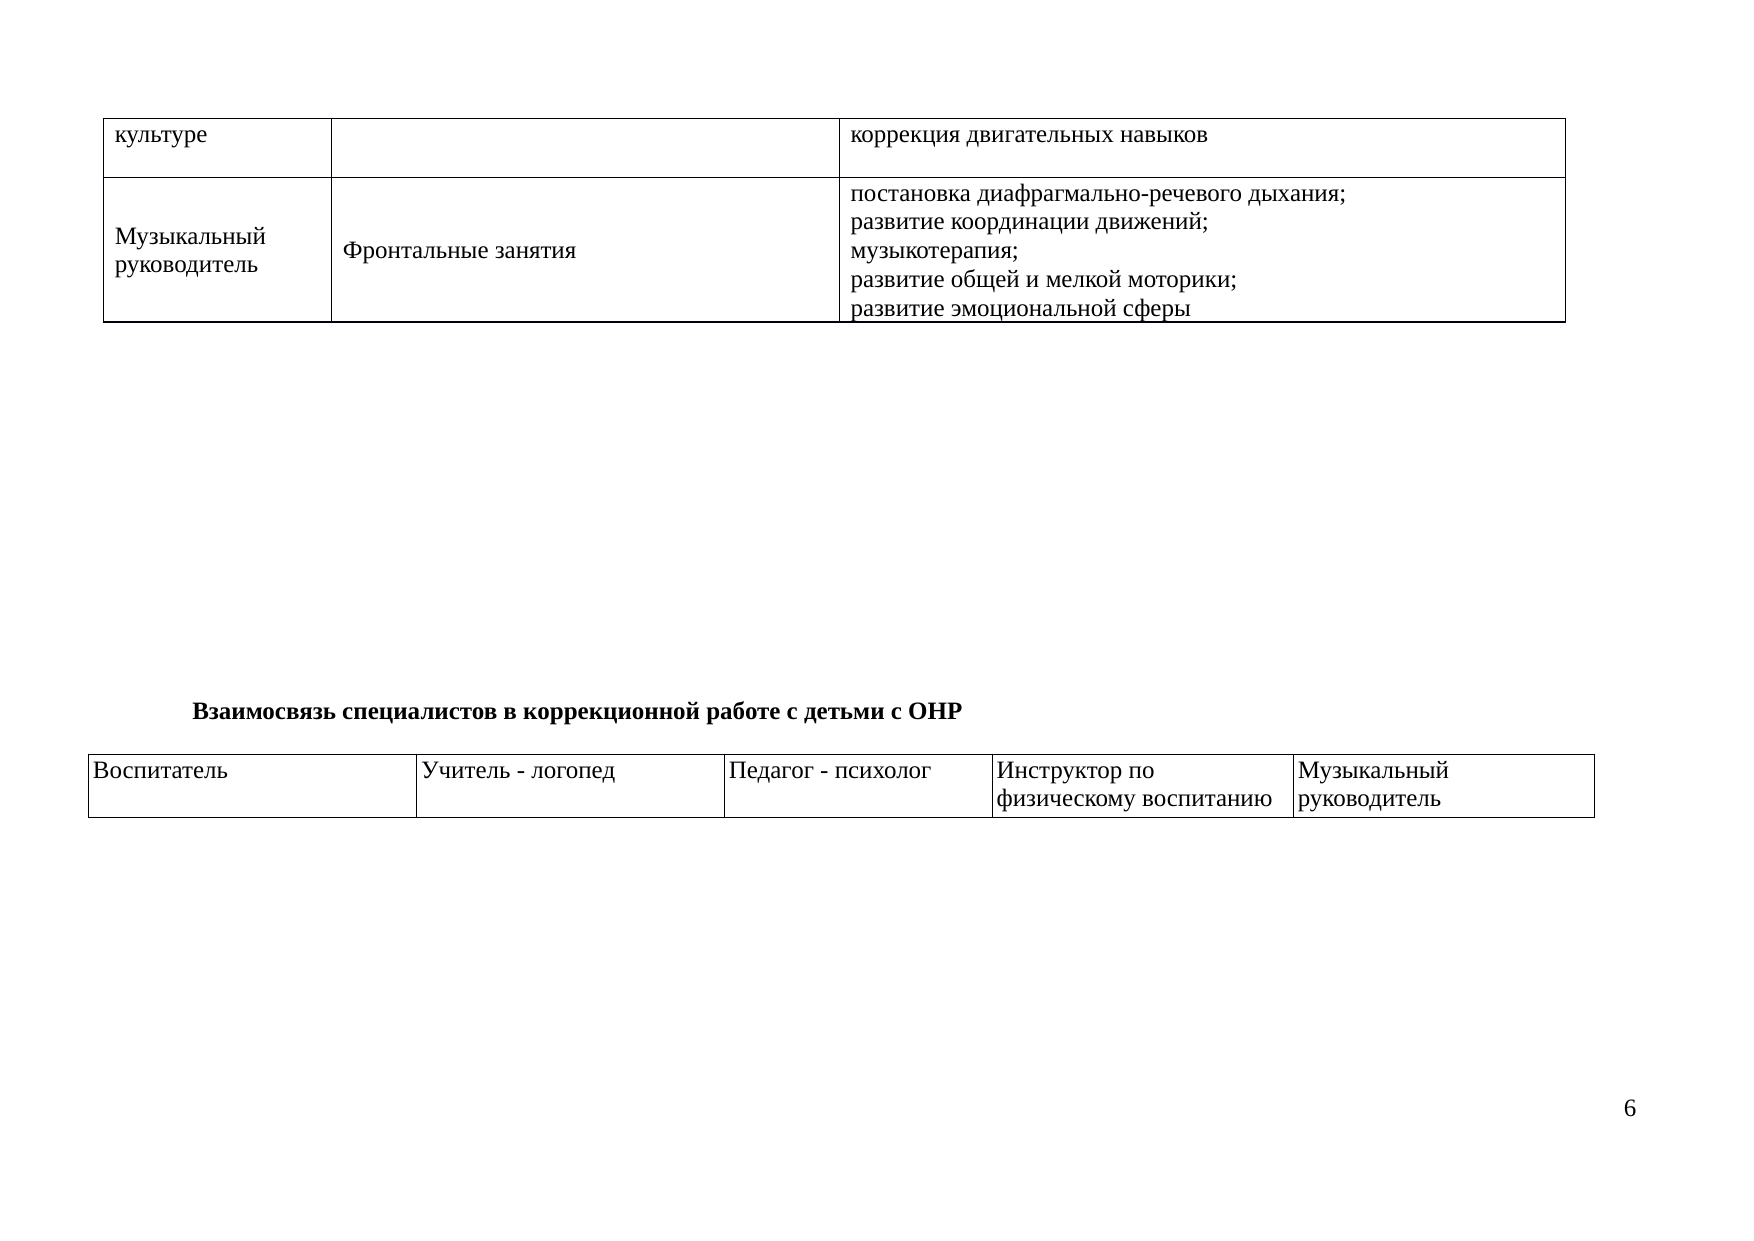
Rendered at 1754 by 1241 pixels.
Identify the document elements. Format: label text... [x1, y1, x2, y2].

table_header Учитель - логопед [417, 755, 724, 817]
table_cell Музыкальный руководитель [104, 178, 331, 321]
table_cell Фронтальные занятия [332, 178, 839, 321]
table_header Инструктор по физическому воспитанию [993, 755, 1293, 817]
text Взаимосвязь специалистов в коррекционной работе с детьми с ОНР [118, 696, 1636, 725]
table_header Воспитатель [89, 755, 416, 817]
table_cell коррекция двигательных навыков [840, 119, 1565, 177]
table_cell [332, 119, 839, 177]
table_header Музыкальный руководитель [1294, 755, 1594, 817]
table_header Педагог - психолог [725, 755, 992, 817]
table_cell постановка диафрагмально-речевого дыхания; развитие координации движений; музыкотерапия; развитие общей и мелкой моторики; развитие эмоциональной сферы [840, 178, 1565, 321]
table_cell культуре [104, 119, 331, 177]
